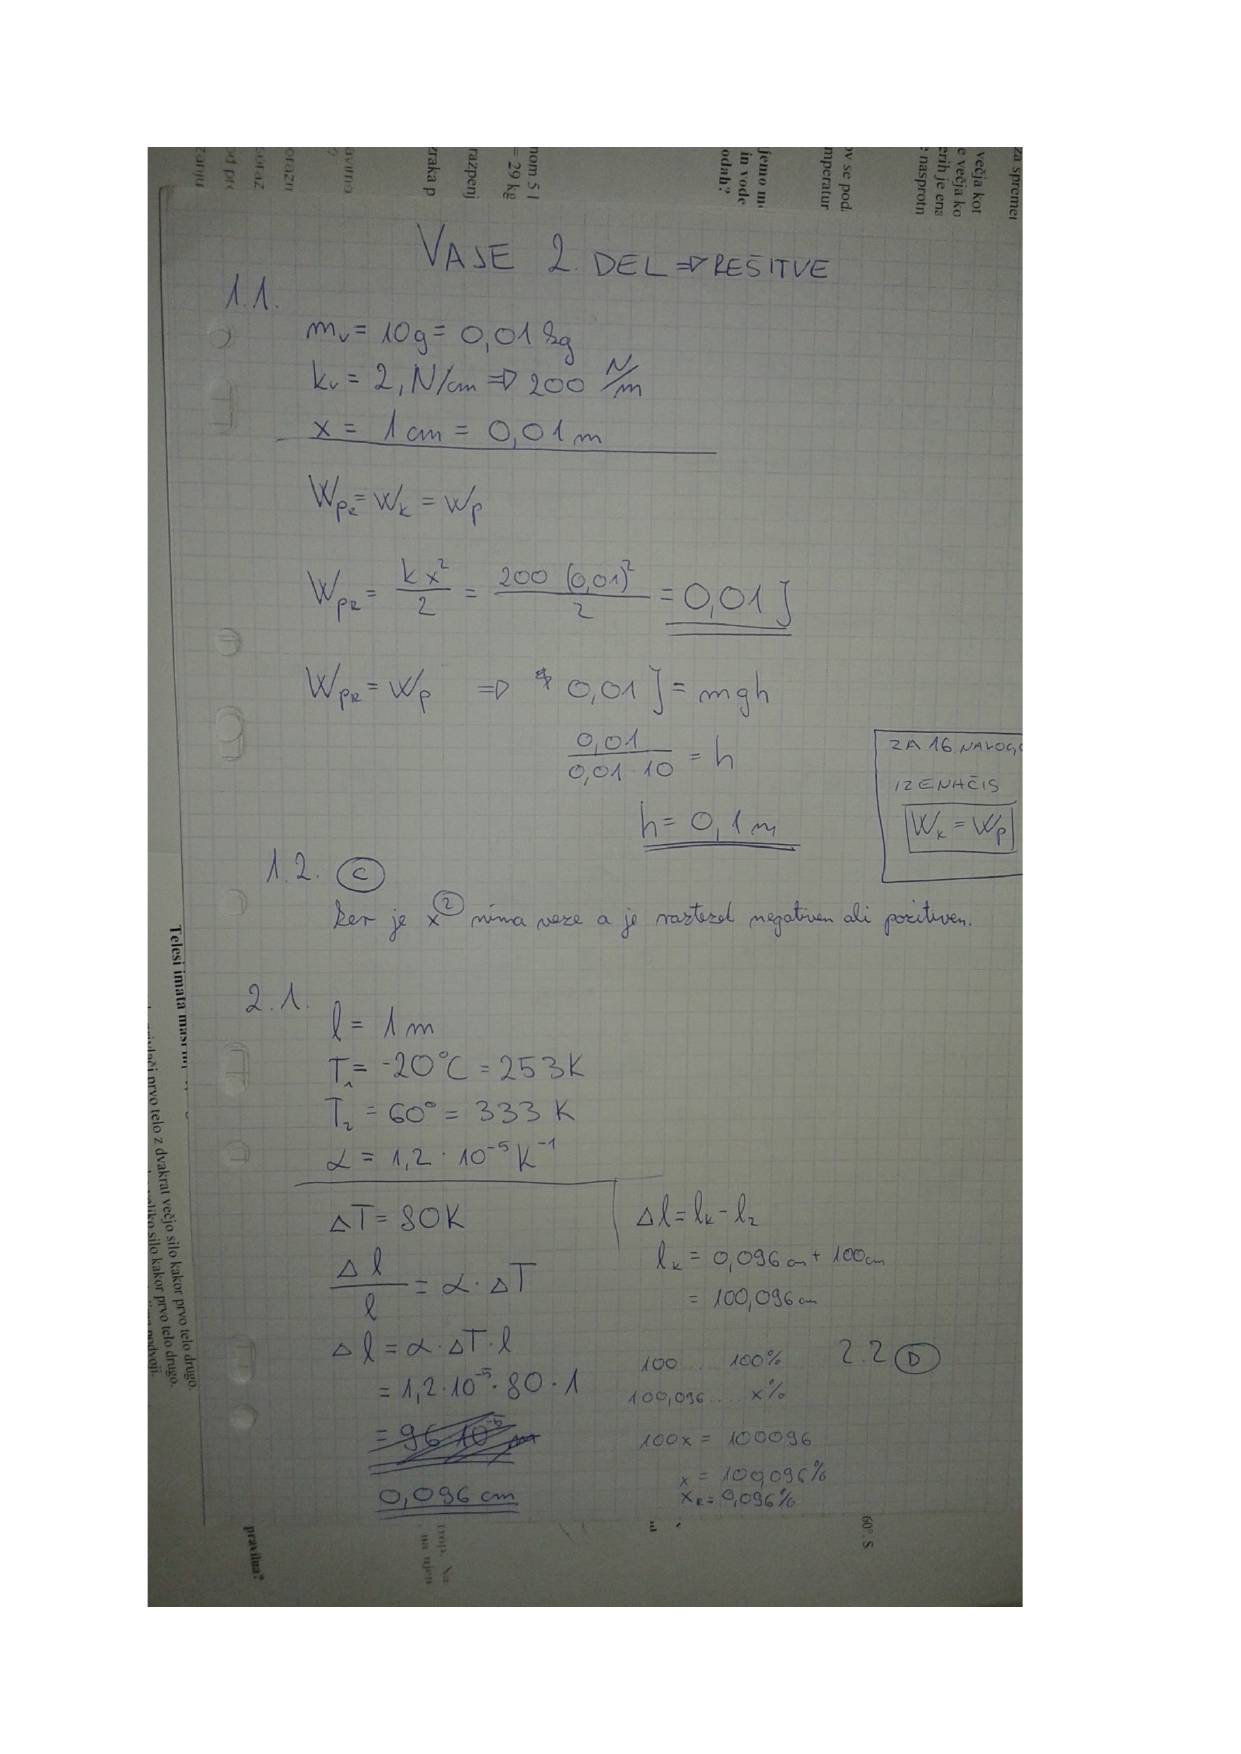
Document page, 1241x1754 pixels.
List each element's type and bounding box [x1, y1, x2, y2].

picture [147, 147, 1023, 1607]
